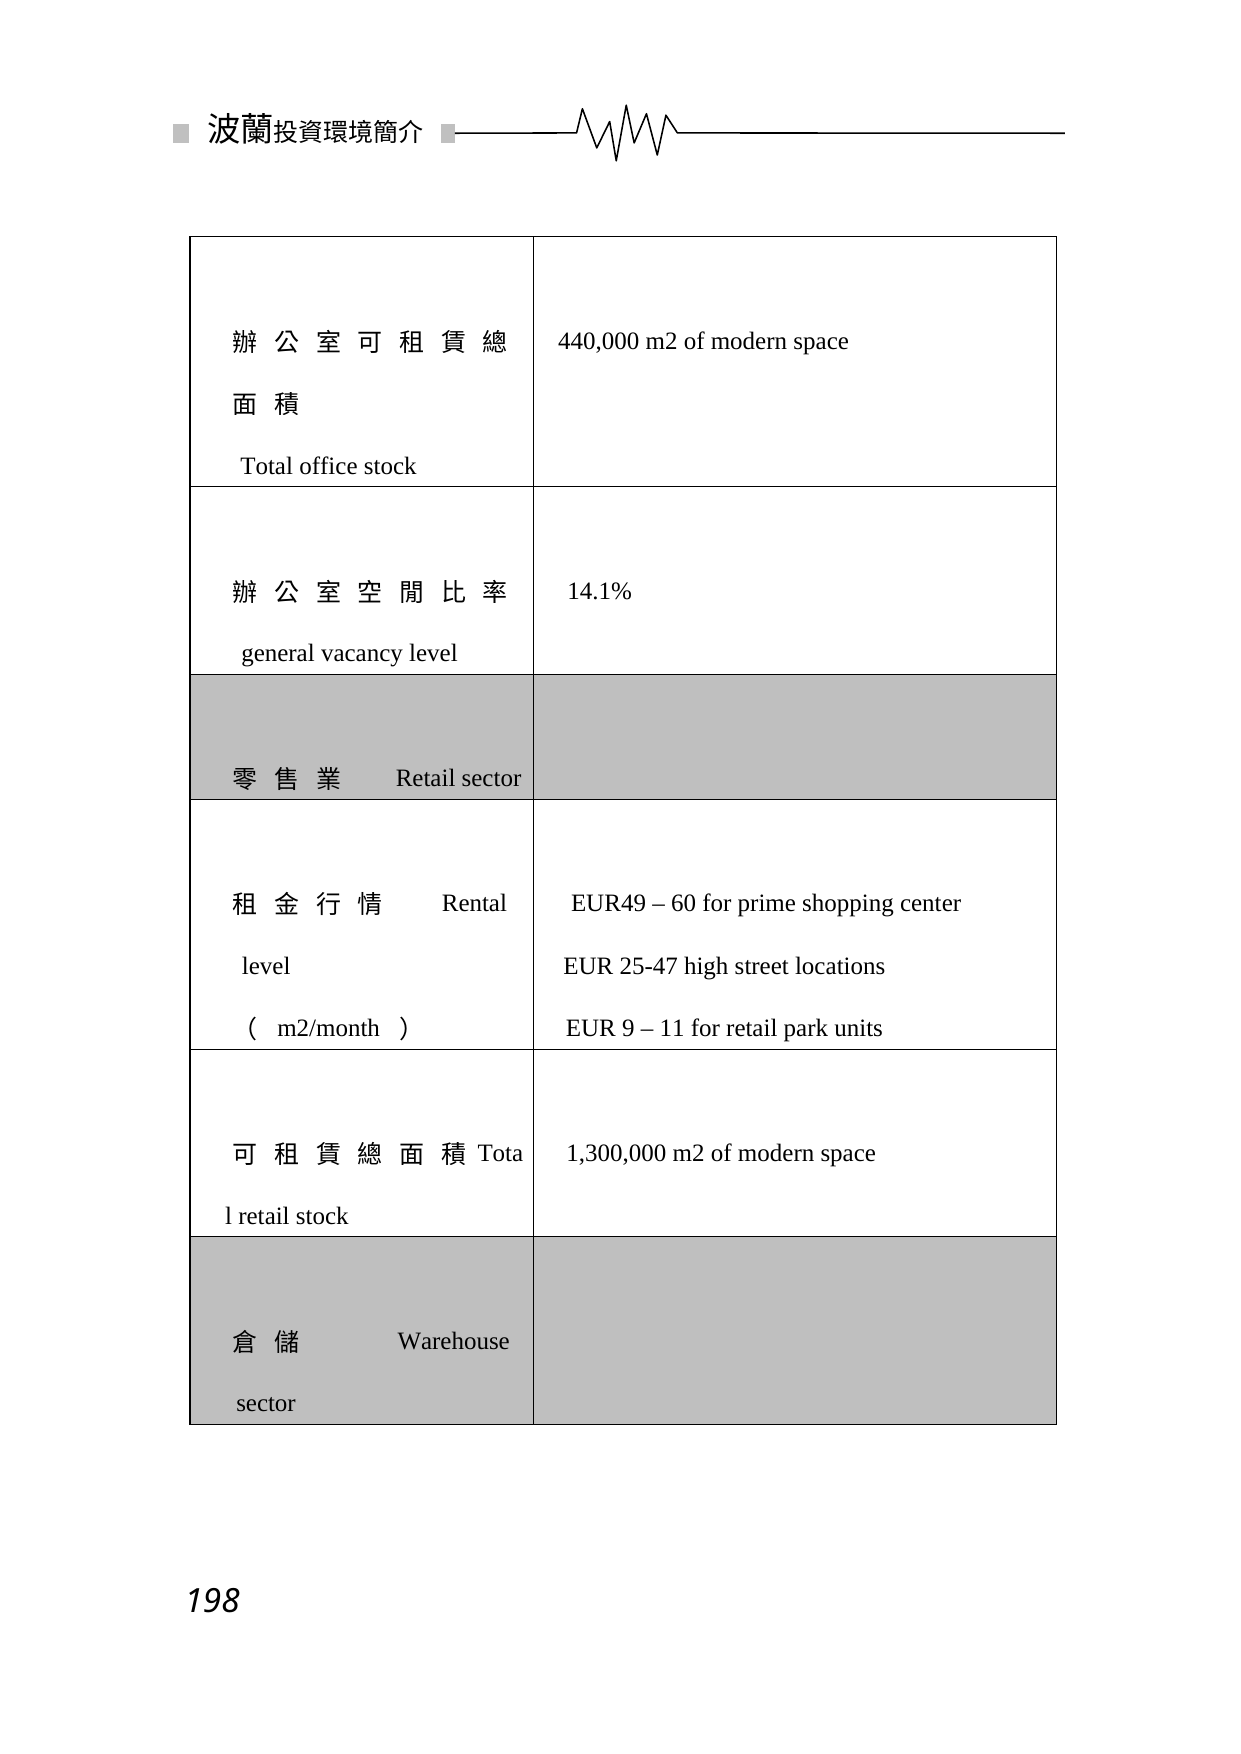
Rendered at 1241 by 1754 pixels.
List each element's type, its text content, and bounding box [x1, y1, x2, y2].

table_cell 倉儲 Warehouse sector [191, 1237, 533, 1424]
table_cell 440,000 m2 of modern space [534, 237, 1056, 486]
table_cell [534, 1237, 1056, 1424]
table_cell 可租賃總面積Total retail stock [191, 1050, 533, 1236]
table_cell 零售業 Retail sector [191, 675, 533, 799]
table_cell 辦公室可租賃總面積 Total office stock [191, 237, 533, 486]
table_cell 1,300,000 m2 of modern space [534, 1050, 1056, 1236]
table_cell EUR49 – 60 for prime shopping center EUR 25-47 high street locations EUR 9 – 11 for retail park units [534, 800, 1056, 1049]
table_cell 14.1% [534, 487, 1056, 674]
table_cell 租金行情 Rental level （m2/month） [191, 800, 533, 1049]
table_cell [534, 675, 1056, 799]
table_cell 辦公室空閒比率general vacancy level [191, 487, 533, 674]
